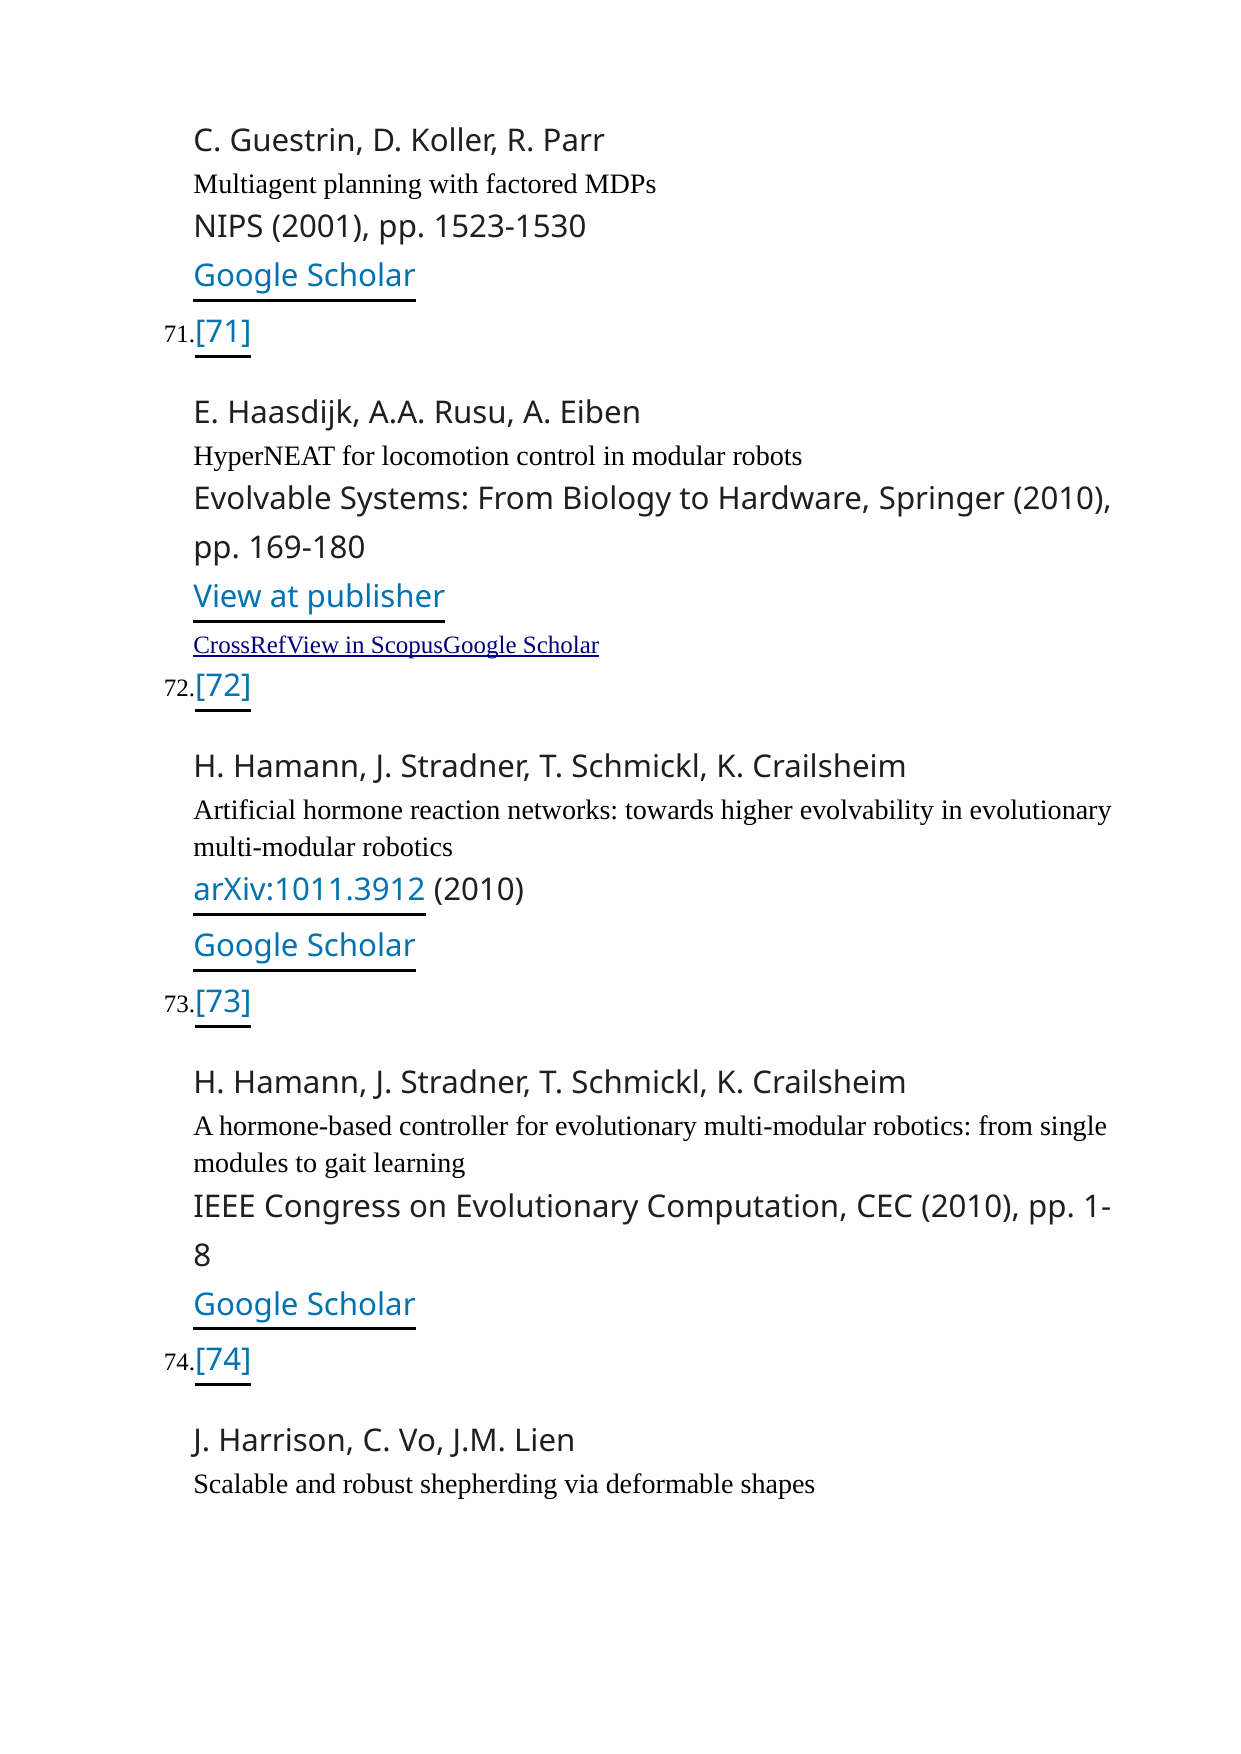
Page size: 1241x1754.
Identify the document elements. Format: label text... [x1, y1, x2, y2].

list IEEE Congress on Evolutionary Computation, CEC (2010), pp. 1-8 [193, 1183, 1122, 1275]
list A hormone-based controller for evolutionary multi-modular robotics: from single modules to gait learning [193, 1109, 1122, 1179]
list H. Hamann, J. Stradner, T. Schmickl, K. Crailsheim [193, 1060, 1122, 1103]
list C. Guestrin, D. Koller, R. Parr [193, 118, 1122, 161]
list [74] [193, 1337, 1122, 1386]
list CrossRefView in ScopusGoogle Scholar [193, 630, 1084, 659]
list E. Haasdijk, A.A. Rusu, A. Eiben [193, 390, 1122, 433]
list J. Harrison, C. Vo, J.M. Lien [193, 1418, 1122, 1461]
list H. Hamann, J. Stradner, T. Schmickl, K. Crailsheim [193, 744, 1122, 787]
list Artificial hormone reaction networks: towards higher evolvability in evolutionary multi-modular robotics [193, 793, 1122, 863]
list Google Scholar [193, 1281, 1084, 1330]
list [73] [193, 979, 1122, 1028]
list View at publisher [193, 574, 1084, 623]
list [72] [193, 663, 1122, 712]
list [71] [193, 309, 1122, 358]
list Multiagent planning with factored MDPs [193, 167, 1122, 199]
list arXiv:1011.3912 (2010) [193, 867, 1122, 916]
list Scalable and robust shepherding via deformable shapes [193, 1467, 1122, 1500]
list Google Scholar [193, 923, 1084, 972]
list HyperNEAT for locomotion control in modular robots [193, 439, 1122, 471]
list Google Scholar [193, 253, 1084, 302]
list Evolvable Systems: From Biology to Hardware, Springer (2010), pp. 169-180 [193, 476, 1122, 568]
list NIPS (2001), pp. 1523-1530 [193, 204, 1122, 247]
